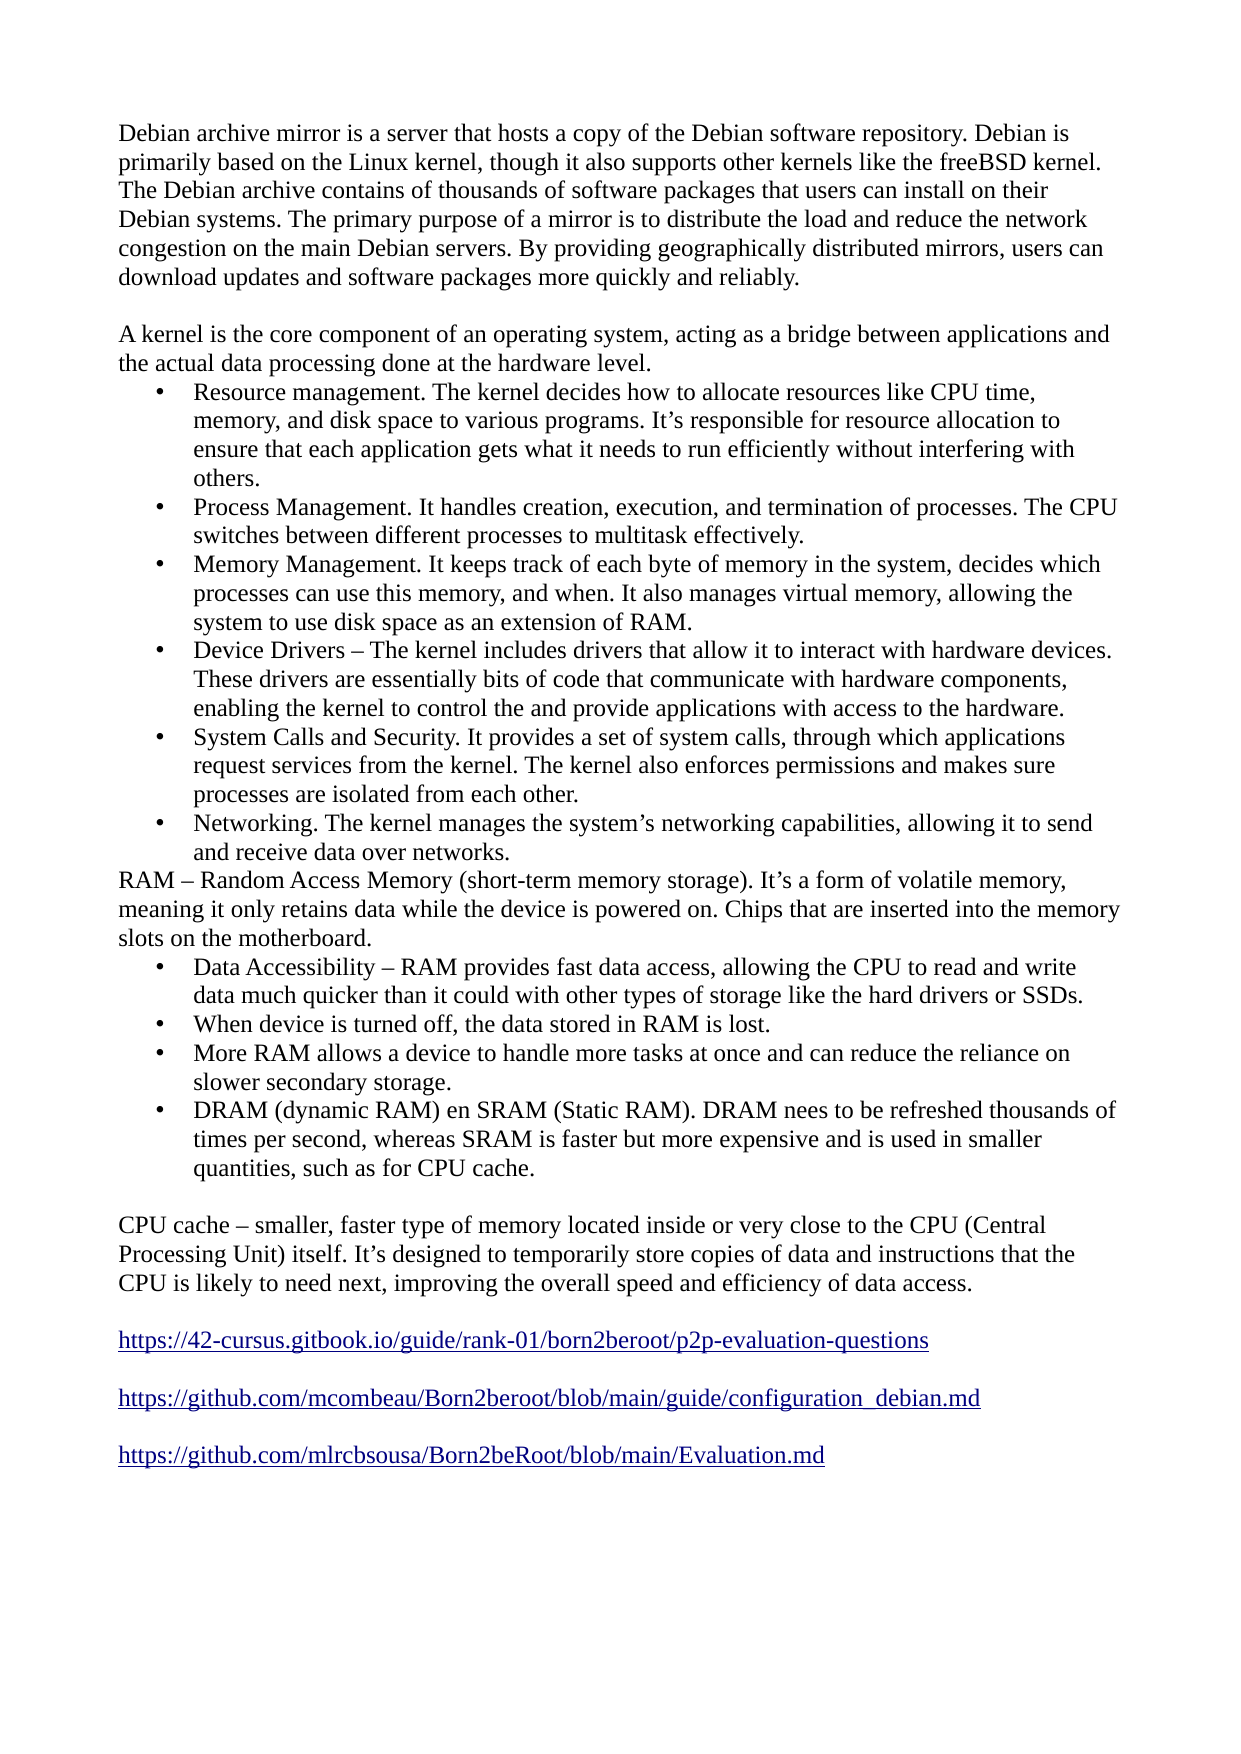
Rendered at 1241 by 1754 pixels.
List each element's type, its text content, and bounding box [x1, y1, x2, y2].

list When device is turned off, the data stored in RAM is lost. [156, 1009, 1122, 1038]
text https://42-cursus.gitbook.io/guide/rank-01/born2beroot/p2p-evaluation-questions [118, 1326, 1122, 1354]
text https://github.com/mcombeau/Born2beroot/blob/main/guide/configuration_debian.md [118, 1383, 1122, 1412]
list More RAM allows a device to handle more tasks at once and can reduce the reliance on slower secondary storage. [156, 1038, 1122, 1096]
list Memory Management. It keeps track of each byte of memory in the system, decides which processes can use this memory, and when. It also manages virtual memory, allowing the system to use disk space as an extension of RAM. [156, 549, 1122, 636]
text RAM – Random Access Memory (short-term memory storage). It’s a form of volatile memory, meaning it only retains data while the device is powered on. Chips that are inserted into the memory slots on the motherboard. [118, 866, 1122, 952]
list Networking. The kernel manages the system’s networking capabilities, allowing it to send and receive data over networks. [156, 808, 1122, 866]
text Debian archive mirror is a server that hosts a copy of the Debian software repository. Debian is primarily based on the Linux kernel, though it also supports other kernels like the freeBSD kernel. The Debian archive contains of thousands of software packages that users can install on their Debian systems. The primary purpose of a mirror is to distribute the load and reduce the network congestion on the main Debian servers. By providing geographically distributed mirrors, users can download updates and software packages more quickly and reliably. [118, 118, 1122, 291]
text A kernel is the core component of an operating system, acting as a bridge between applications and the actual data processing done at the hardware level. [118, 319, 1122, 377]
text CPU cache – smaller, faster type of memory located inside or very close to the CPU (Central Processing Unit) itself. It’s designed to temporarily store copies of data and instructions that the CPU is likely to need next, improving the overall speed and efficiency of data access. [118, 1211, 1122, 1297]
list Resource management. The kernel decides how to allocate resources like CPU time, memory, and disk space to various programs. It’s responsible for resource allocation to ensure that each application gets what it needs to run efficiently without interfering with others. [156, 377, 1122, 492]
list Device Drivers – The kernel includes drivers that allow it to interact with hardware devices. These drivers are essentially bits of code that communicate with hardware components, enabling the kernel to control the and provide applications with access to the hardware. [156, 636, 1122, 722]
list Data Accessibility – RAM provides fast data access, allowing the CPU to read and write data much quicker than it could with other types of storage like the hard drivers or SSDs. [156, 952, 1122, 1009]
text https://github.com/mlrcbsousa/Born2beRoot/blob/main/Evaluation.md [118, 1441, 1122, 1469]
list DRAM (dynamic RAM) en SRAM (Static RAM). DRAM nees to be refreshed thousands of times per second, whereas SRAM is faster but more expensive and is used in smaller quantities, such as for CPU cache. [156, 1096, 1122, 1182]
list System Calls and Security. It provides a set of system calls, through which applications request services from the kernel. The kernel also enforces permissions and makes sure processes are isolated from each other. [156, 722, 1122, 808]
list Process Management. It handles creation, execution, and termination of processes. The CPU switches between different processes to multitask effectively. [156, 492, 1122, 549]
